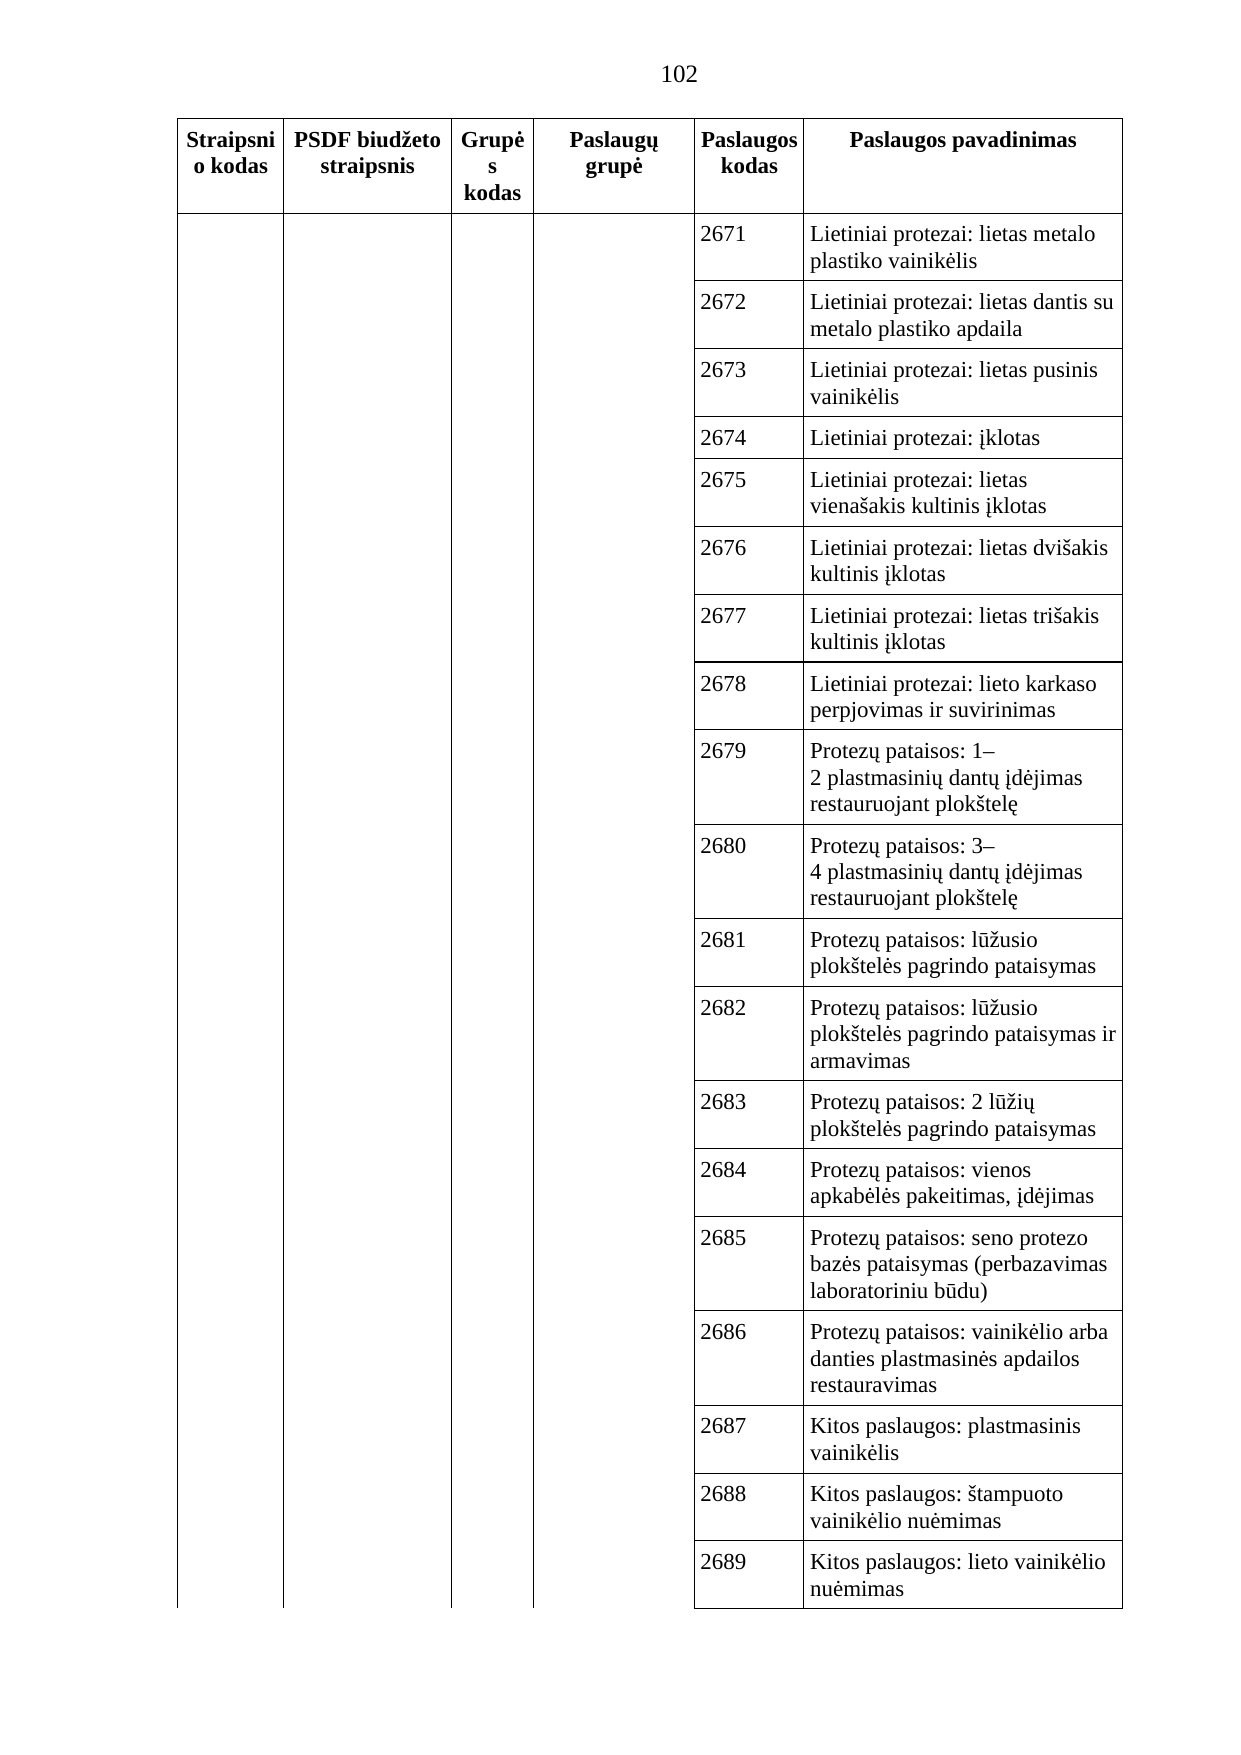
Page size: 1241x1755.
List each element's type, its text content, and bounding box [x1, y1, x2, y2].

table_cell [178, 986, 283, 1080]
table_cell [284, 348, 451, 416]
table_header Paslaugų grupė [534, 119, 694, 212]
table_header Straipsnio kodas [178, 119, 283, 212]
table_cell [452, 1216, 533, 1310]
table_cell [284, 824, 451, 918]
table_cell [178, 1310, 283, 1404]
table_cell [178, 1540, 283, 1608]
table_cell Kitos paslaugos: plastmasinis vainikėlis [804, 1406, 1122, 1472]
table_cell 2676 [695, 527, 803, 593]
table_cell [534, 280, 694, 348]
table_cell [178, 594, 283, 661]
table_cell [284, 594, 451, 661]
table_cell 2689 [695, 1541, 803, 1608]
table_cell [452, 1310, 533, 1404]
table_cell [452, 458, 533, 526]
table_cell 2677 [695, 595, 803, 661]
table_cell [178, 1080, 283, 1148]
table_cell [452, 526, 533, 593]
table_cell [284, 918, 451, 986]
table_cell [534, 1540, 694, 1608]
table_cell [284, 1080, 451, 1148]
table_cell [178, 918, 283, 986]
table_cell [284, 1540, 451, 1608]
table_cell [452, 918, 533, 986]
table_cell 2684 [695, 1149, 803, 1216]
table_cell [284, 1216, 451, 1310]
table_cell Lietiniai protezai: lietas dvišakis kultinis įklotas [804, 527, 1122, 593]
table_cell Lietiniai protezai: lietas vienašakis kultinis įklotas [804, 459, 1122, 526]
table_cell Kitos paslaugos: lieto vainikėlio nuėmimas [804, 1541, 1122, 1608]
table_cell [534, 416, 694, 458]
table_cell 2675 [695, 459, 803, 526]
table_cell [178, 1473, 283, 1540]
table_cell [534, 1080, 694, 1148]
table_cell [452, 729, 533, 824]
table_cell [452, 986, 533, 1080]
table_cell [284, 214, 451, 280]
table_cell [534, 348, 694, 416]
table_cell [178, 661, 283, 729]
table_cell Protezų pataisos: vainikėlio arba danties plastmasinės apdailos restauravimas [804, 1311, 1122, 1404]
table_cell Kitos paslaugos: štampuoto vainikėlio nuėmimas [804, 1474, 1122, 1540]
table_cell [452, 1473, 533, 1540]
table_cell 2686 [695, 1311, 803, 1404]
table_cell [452, 214, 533, 280]
table_cell [284, 729, 451, 824]
table_cell 2681 [695, 919, 803, 986]
table_cell Protezų pataisos: lūžusio plokštelės pagrindo pataisymas ir armavimas [804, 987, 1122, 1080]
table_cell 2683 [695, 1081, 803, 1148]
table_cell 2680 [695, 825, 803, 918]
table_cell [534, 661, 694, 729]
table_cell [452, 1540, 533, 1608]
table_cell 2679 [695, 730, 803, 824]
table_cell [178, 1405, 283, 1472]
table_cell 2688 [695, 1474, 803, 1540]
table_cell Lietiniai protezai: lieto karkaso perpjovimas ir suvirinimas [804, 663, 1122, 729]
table_cell [178, 280, 283, 348]
table_cell [534, 1148, 694, 1216]
table_cell [534, 986, 694, 1080]
table_cell 2682 [695, 987, 803, 1080]
table_cell Lietiniai protezai: lietas trišakis kultinis įklotas [804, 595, 1122, 661]
table_cell [534, 1216, 694, 1310]
table_cell [178, 458, 283, 526]
table_cell [178, 416, 283, 458]
table_cell [452, 416, 533, 458]
table_cell [452, 594, 533, 661]
table_cell [284, 1148, 451, 1216]
table_cell [452, 1405, 533, 1472]
table_cell [178, 729, 283, 824]
table_cell [534, 918, 694, 986]
table_cell [452, 1080, 533, 1148]
table_cell [178, 1148, 283, 1216]
table_header Grupės kodas [452, 119, 533, 212]
table_cell [452, 824, 533, 918]
table_cell [284, 1473, 451, 1540]
table_cell [534, 526, 694, 593]
table_cell [178, 526, 283, 593]
table_cell [534, 1310, 694, 1404]
table_cell 2671 [695, 214, 803, 280]
table_cell [284, 986, 451, 1080]
table_cell Lietiniai protezai: lietas metalo plastiko vainikėlis [804, 214, 1122, 280]
table_cell [534, 594, 694, 661]
table_cell 2687 [695, 1406, 803, 1472]
table_cell Protezų pataisos: 2 lūžių plokštelės pagrindo pataisymas [804, 1081, 1122, 1148]
table_cell [534, 1405, 694, 1472]
table_cell Lietiniai protezai: lietas pusinis vainikėlis [804, 349, 1122, 416]
table_cell Lietiniai protezai: įklotas [804, 417, 1122, 458]
table_cell Lietiniai protezai: lietas dantis su metalo plastiko apdaila [804, 281, 1122, 348]
table_header Paslaugos kodas [695, 119, 803, 212]
table_cell [452, 1148, 533, 1216]
table_cell [178, 824, 283, 918]
table_cell 2673 [695, 349, 803, 416]
table_cell Protezų pataisos: lūžusio plokštelės pagrindo pataisymas [804, 919, 1122, 986]
table_cell Protezų pataisos: vienos apkabėlės pakeitimas, įdėjimas [804, 1149, 1122, 1216]
table_cell [284, 458, 451, 526]
table_header PSDF biudžeto straipsnis [284, 119, 451, 212]
table_cell [284, 416, 451, 458]
table_cell [534, 1473, 694, 1540]
table_cell [284, 1310, 451, 1404]
table_cell [178, 1216, 283, 1310]
table_cell 2672 [695, 281, 803, 348]
table_cell [452, 348, 533, 416]
table_cell [178, 214, 283, 280]
table_cell [534, 824, 694, 918]
table_cell [534, 729, 694, 824]
table_cell [452, 661, 533, 729]
table_cell [534, 214, 694, 280]
table_cell [284, 280, 451, 348]
table_cell Protezų pataisos: seno protezo bazės pataisymas (perbazavimas laboratoriniu būdu) [804, 1217, 1122, 1310]
table_cell [284, 661, 451, 729]
table_cell 2678 [695, 663, 803, 729]
table_cell [178, 348, 283, 416]
table_cell [452, 280, 533, 348]
table_cell Protezų pataisos: 3–4 plastmasinių dantų įdėjimas restauruojant plokštelę [804, 825, 1122, 918]
table_cell [284, 1405, 451, 1472]
table_cell [534, 458, 694, 526]
table_cell 2674 [695, 417, 803, 458]
table_cell [284, 526, 451, 593]
table_cell 2685 [695, 1217, 803, 1310]
table_cell Protezų pataisos: 1–2 plastmasinių dantų įdėjimas restauruojant plokštelę [804, 730, 1122, 824]
table_header Paslaugos pavadinimas [804, 119, 1122, 212]
